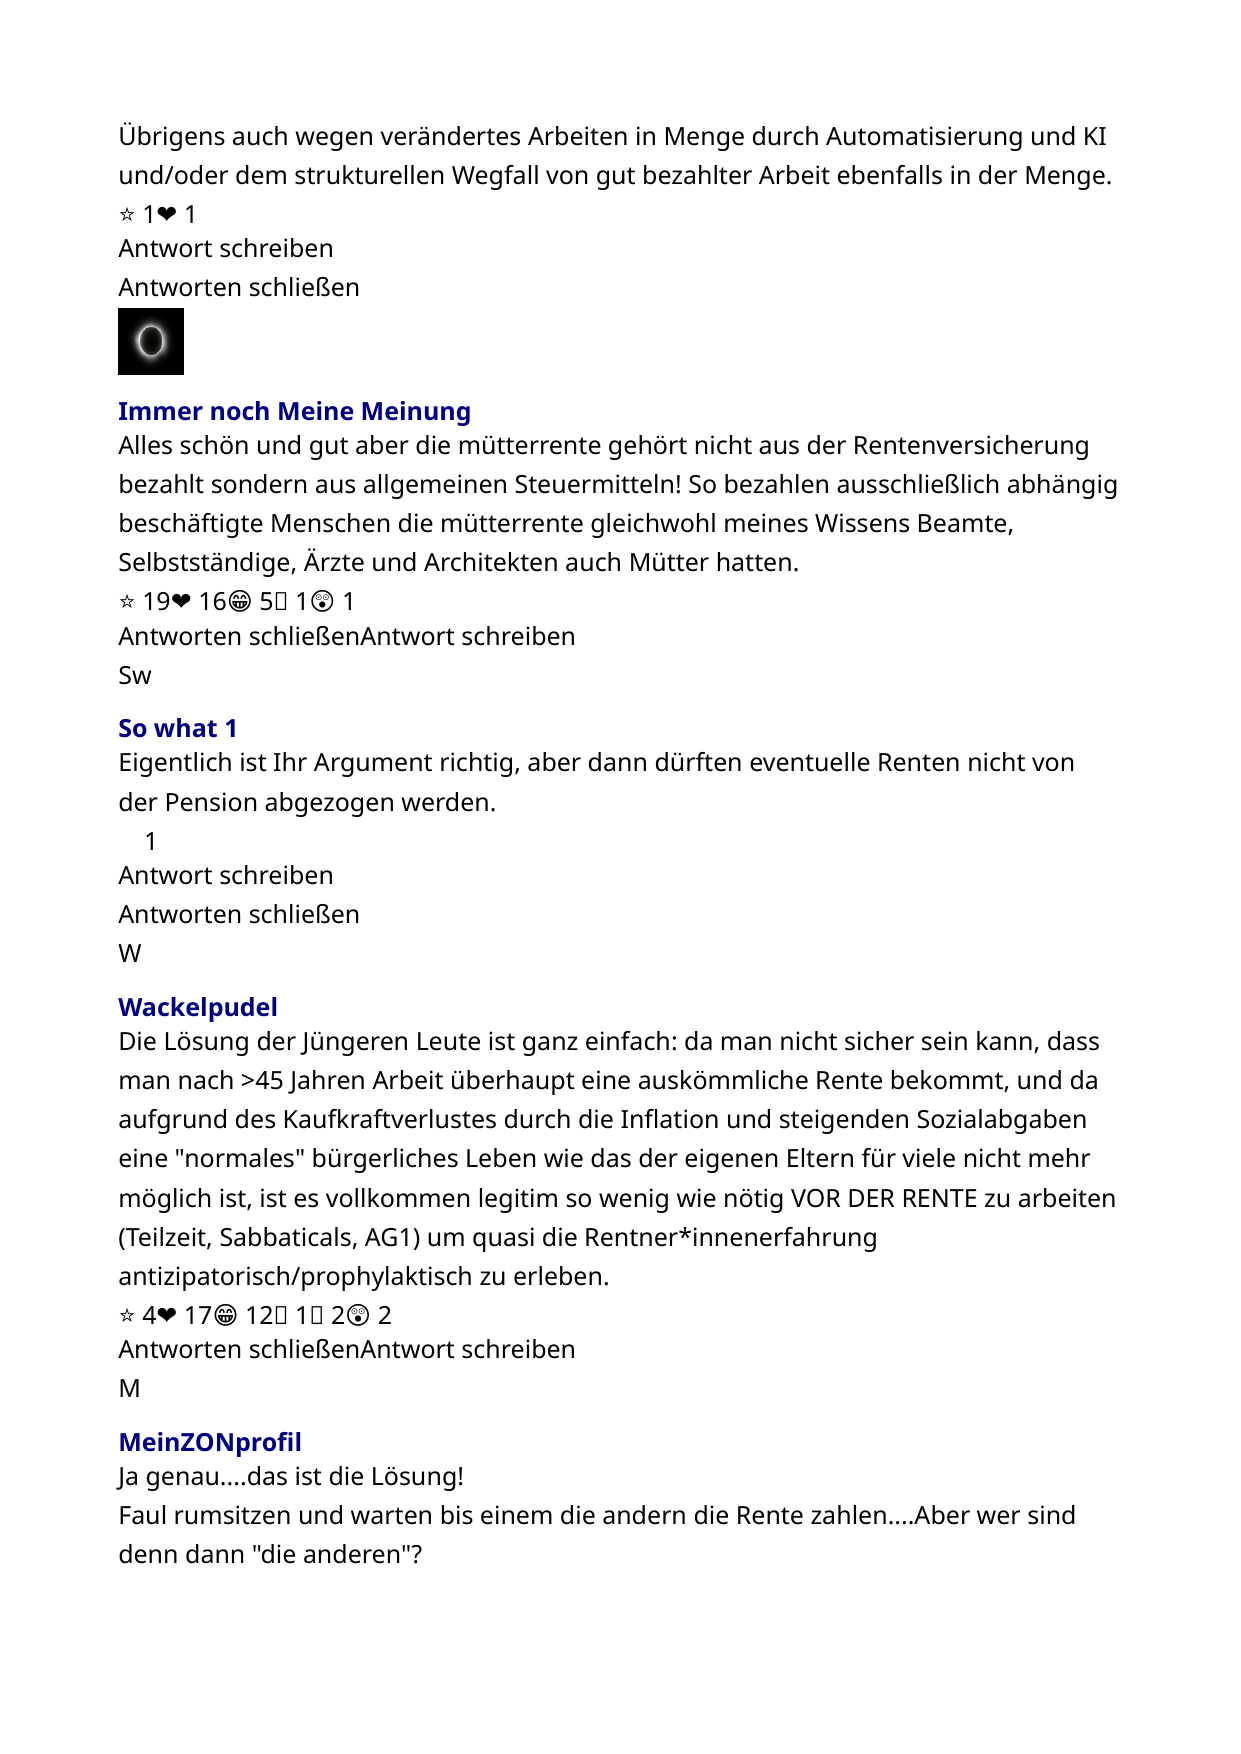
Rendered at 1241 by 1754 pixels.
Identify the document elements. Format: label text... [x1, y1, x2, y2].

subtitle So what 1 [118, 711, 1122, 745]
text ⭐️ 1❤️ 1 [118, 196, 1122, 231]
text Die Lösung der Jüngeren Leute ist ganz einfach: da man nicht sicher sein kann, dass man nach >45 Jahren Arbeit überhaupt eine auskömmliche Rente bekommt, und da aufgrund des Kaufkraftverlustes durch die Inflation und steigenden Sozialabgaben eine "normales" bürgerliches Leben wie das der eigenen Eltern für viele nicht mehr möglich ist, ist es vollkommen legitim so wenig wie nötig VOR DER RENTE zu arbeiten (Teilzeit, Sabbaticals, AG1) um quasi die Rentner*innenerfahrung antizipatorisch/prophylaktisch zu erleben. [118, 1024, 1122, 1293]
text W [118, 936, 1122, 970]
text Eigentlich ist Ihr Argument richtig, aber dann dürften eventuelle Renten nicht von der Pension abgezogen werden. [118, 745, 1122, 818]
text Antworten schließenAntwort schreiben [118, 1332, 1122, 1366]
text ⭐️ 19❤️ 16😁 5🤨 1😲 1 [118, 584, 1122, 618]
text M [118, 1371, 1122, 1405]
text Sw [118, 657, 1122, 691]
subtitle MeinZONprofil [118, 1425, 1122, 1459]
text Alles schön und gut aber die mütterrente gehört nicht aus der Rentenversicherung bezahlt sondern aus allgemeinen Steuermitteln! So bezahlen ausschließlich abhängig beschäftigte Menschen die mütterrente gleichwohl meines Wissens Beamte, Selbstständige, Ärzte und Architekten auch Mütter hatten. [118, 427, 1122, 579]
text Faul rumsitzen und warten bis einem die andern die Rente zahlen....Aber wer sind denn dann "die anderen"? [118, 1498, 1122, 1571]
text Antworten schließenAntwort schreiben [118, 618, 1122, 652]
picture [118, 308, 184, 375]
text Antwort schreiben [118, 857, 1122, 892]
text Antworten schließen [118, 270, 1122, 304]
text ⭐️ 4❤️ 17😁 12🙁 1🤨 2😲 2 [118, 1298, 1122, 1332]
text 🙁 1 [118, 823, 1122, 857]
subtitle Immer noch Meine Meinung [118, 393, 1122, 427]
text Antwort schreiben [118, 231, 1122, 264]
text Antworten schließen [118, 897, 1122, 931]
text Übrigens auch wegen verändertes Arbeiten in Menge durch Automatisierung und KI und/oder dem strukturellen Wegfall von gut bezahlter Arbeit ebenfalls in der Menge. [118, 118, 1122, 191]
text Ja genau....das ist die Lösung! [118, 1459, 1122, 1493]
subtitle Wackelpudel [118, 989, 1122, 1024]
